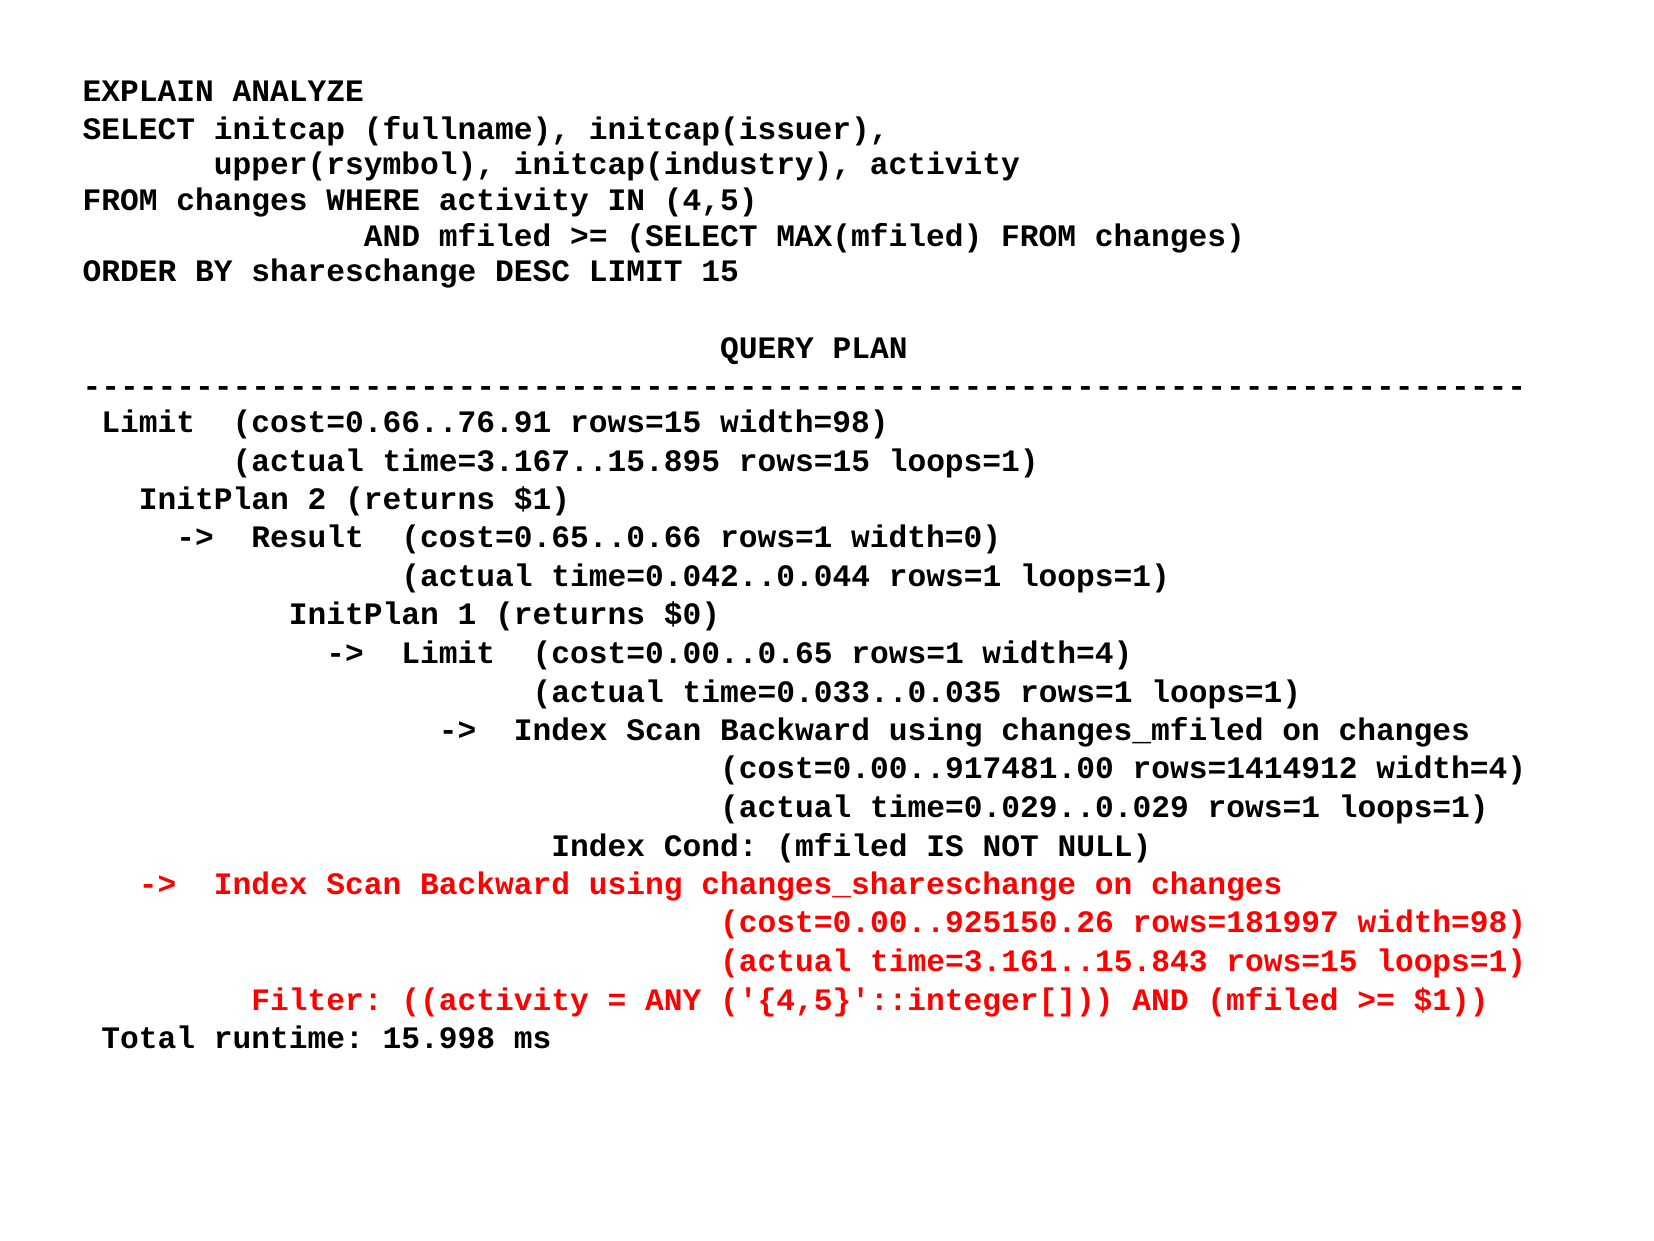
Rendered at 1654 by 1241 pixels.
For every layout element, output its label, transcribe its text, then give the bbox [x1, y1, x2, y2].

list EXPLAIN ANALYZE SELECT initcap (fullname), initcap(issuer), upper(rsymbol), initcap(industry), activity FROM changes WHERE activity IN (4,5) AND mfiled >= (SELECT MAX(mfiled) FROM changes) ORDER BY shareschange DESC LIMIT 15 QUERY PLAN ----------------------------------------------------------------------------- Limit (cost=0.66..76.91 rows=15 width=98) (actual time=3.167..15.895 rows=15 loops=1) InitPlan 2 (returns $1) -> Result (cost=0.65..0.66 rows=1 width=0) (actual time=0.042..0.044 rows=1 loops=1) InitPlan 1 (returns $0) -> Limit (cost=0.00..0.65 rows=1 width=4) (actual time=0.033..0.035 rows=1 loops=1) -> Index Scan Backward using changes_mfiled on changes (cost=0.00..917481.00 rows=1414912 width=4) (actual time=0.029..0.029 rows=1 loops=1) Index Cond: (mfiled IS NOT NULL) -> Index Scan Backward using changes_shareschange on changes (cost=0.00..925150.26 rows=181997 width=98) (actual time=3.161..15.843 rows=15 loops=1) Filter: ((activity = ANY ('{4,5}'::integer[])) AND (mfiled >= $1)) Total runtime: 15.998 ms [82, 75, 1538, 1186]
